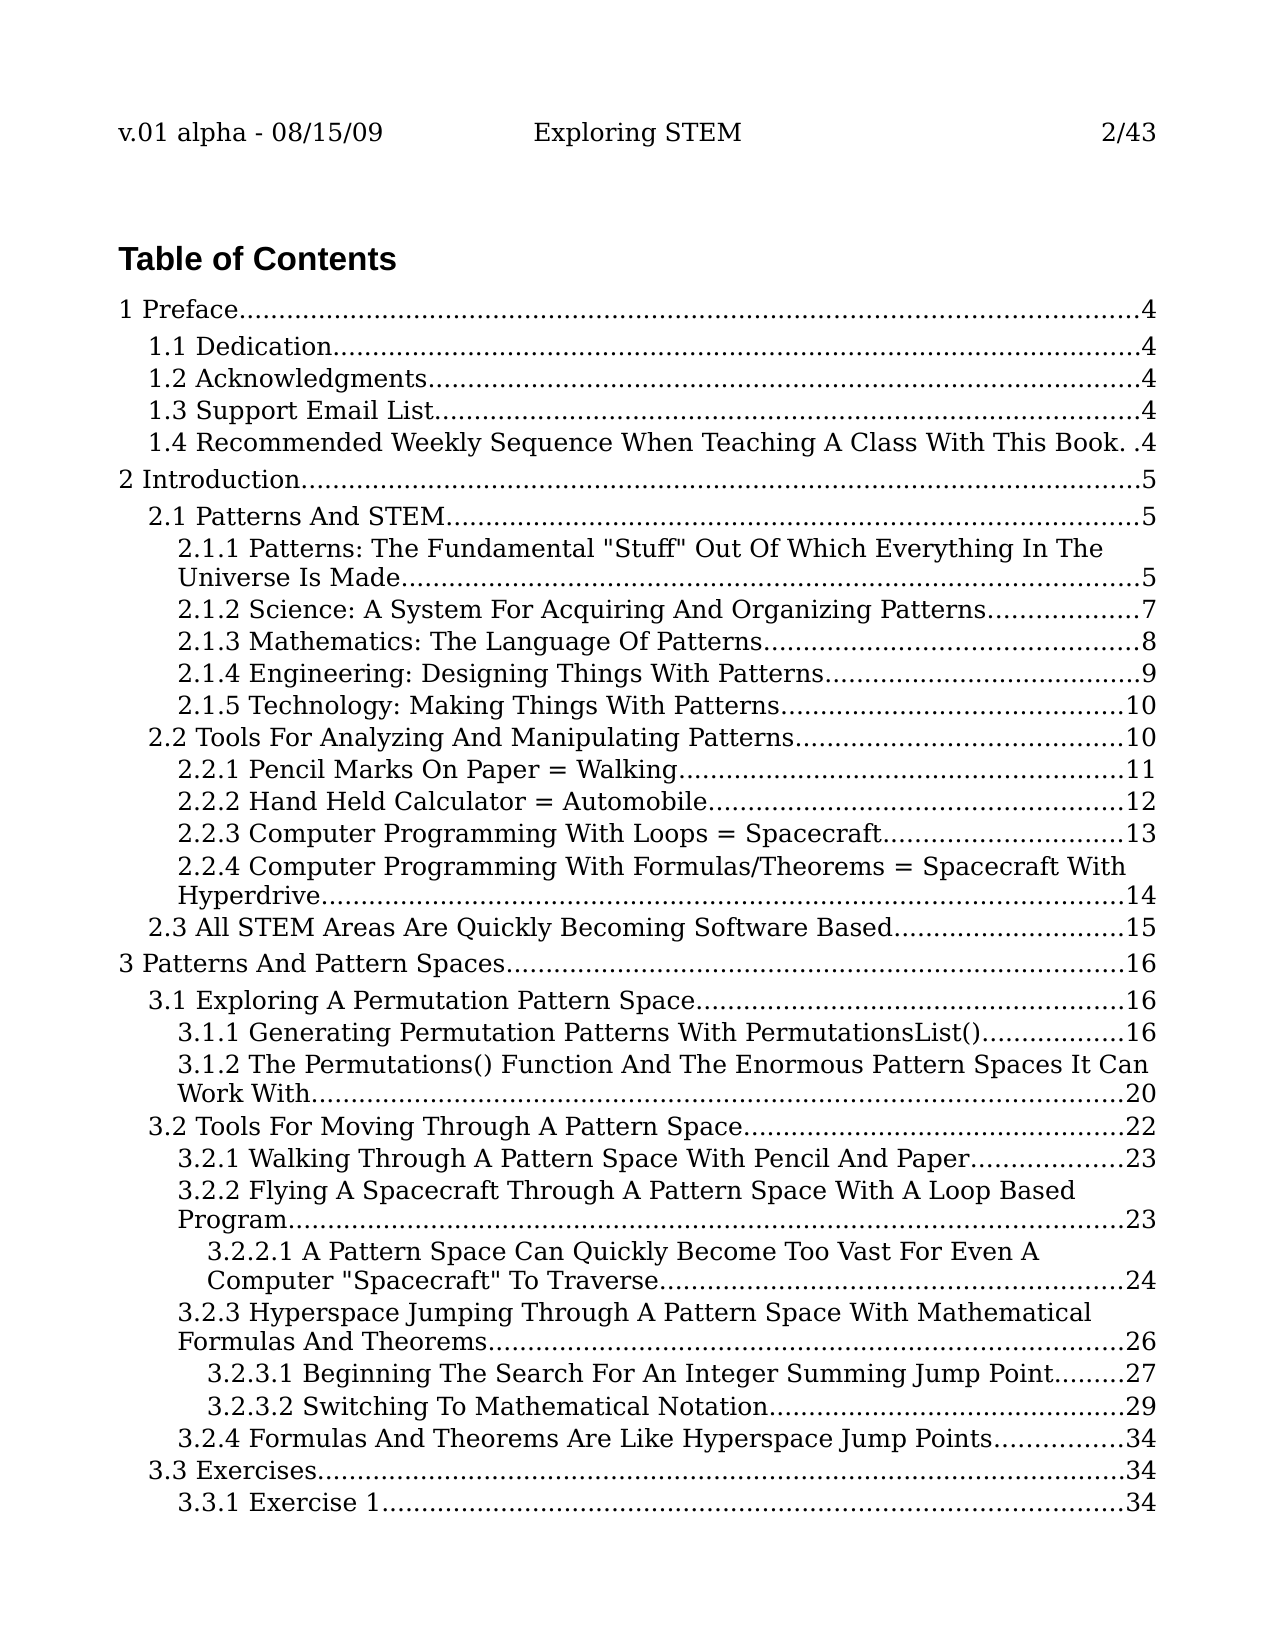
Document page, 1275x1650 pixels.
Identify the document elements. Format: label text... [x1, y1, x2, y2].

subtitle Table of Contents [118, 239, 1157, 277]
text 2.1.3 Mathematics: The Language Of Patterns 8 [177, 627, 1157, 656]
text 2.2.1 Pencil Marks On Paper = Walking 11 [177, 755, 1157, 784]
text 3.1.2 The Permutations() Function And The Enormous Pattern Spaces It Can Work With 20 [177, 1050, 1157, 1109]
text 3.2.3.1 Beginning The Search For An Integer Summing Jump Point 27 [207, 1359, 1157, 1389]
text 3.1 Exploring A Permutation Pattern Space 16 [148, 986, 1157, 1015]
text 3.2.1 Walking Through A Pattern Space With Pencil And Paper 23 [177, 1144, 1157, 1173]
text 3.2.2.1 A Pattern Space Can Quickly Become Too Vast For Even A Computer "Spacecraft" To Traverse 24 [207, 1237, 1157, 1295]
text 1.4 Recommended Weekly Sequence When Teaching A Class With This Book 4 [148, 428, 1157, 457]
text 2.1 Patterns And STEM 5 [148, 502, 1157, 531]
text 3.3 Exercises 34 [148, 1456, 1157, 1485]
text 2.2.3 Computer Programming With Loops = Spacecraft 13 [177, 819, 1157, 849]
text 3.2.4 Formulas And Theorems Are Like Hyperspace Jump Points 34 [177, 1424, 1157, 1453]
text 3.2.3.2 Switching To Mathematical Notation 29 [207, 1392, 1157, 1421]
text 2.1.5 Technology: Making Things With Patterns 10 [177, 691, 1157, 720]
text 3 Patterns And Pattern Spaces 16 [118, 949, 1157, 979]
text 3.2 Tools For Moving Through A Pattern Space 22 [148, 1112, 1157, 1141]
text 2.1.2 Science: A System For Acquiring And Organizing Patterns 7 [177, 595, 1157, 624]
text 2.2.4 Computer Programming With Formulas/Theorems = Spacecraft With Hyperdrive 14 [177, 852, 1157, 910]
text 2.1.4 Engineering: Designing Things With Patterns 9 [177, 659, 1157, 688]
text 3.2.2 Flying A Spacecraft Through A Pattern Space With A Loop Based Program 23 [177, 1176, 1157, 1234]
text 1.1 Dedication 4 [148, 332, 1157, 361]
text 2.1.1 Patterns: The Fundamental "Stuff" Out Of Which Everything In The Universe Is Made 5 [177, 534, 1157, 592]
text 2 Introduction 5 [118, 465, 1157, 494]
text 3.2.3 Hyperspace Jumping Through A Pattern Space With Mathematical Formulas And Theorems 26 [177, 1298, 1157, 1357]
text 2.2.2 Hand Held Calculator = Automobile 12 [177, 787, 1157, 817]
text 2.3 All STEM Areas Are Quickly Becoming Software Based 15 [148, 913, 1157, 942]
text 1 Preface 4 [118, 295, 1157, 324]
text 3.3.1 Exercise 1 34 [177, 1488, 1157, 1517]
text 1.3 Support Email List 4 [148, 396, 1157, 425]
text 3.1.1 Generating Permutation Patterns With PermutationsList() 16 [177, 1018, 1157, 1047]
text 2.2 Tools For Analyzing And Manipulating Patterns 10 [148, 723, 1157, 752]
text 1.2 Acknowledgments 4 [148, 364, 1157, 393]
